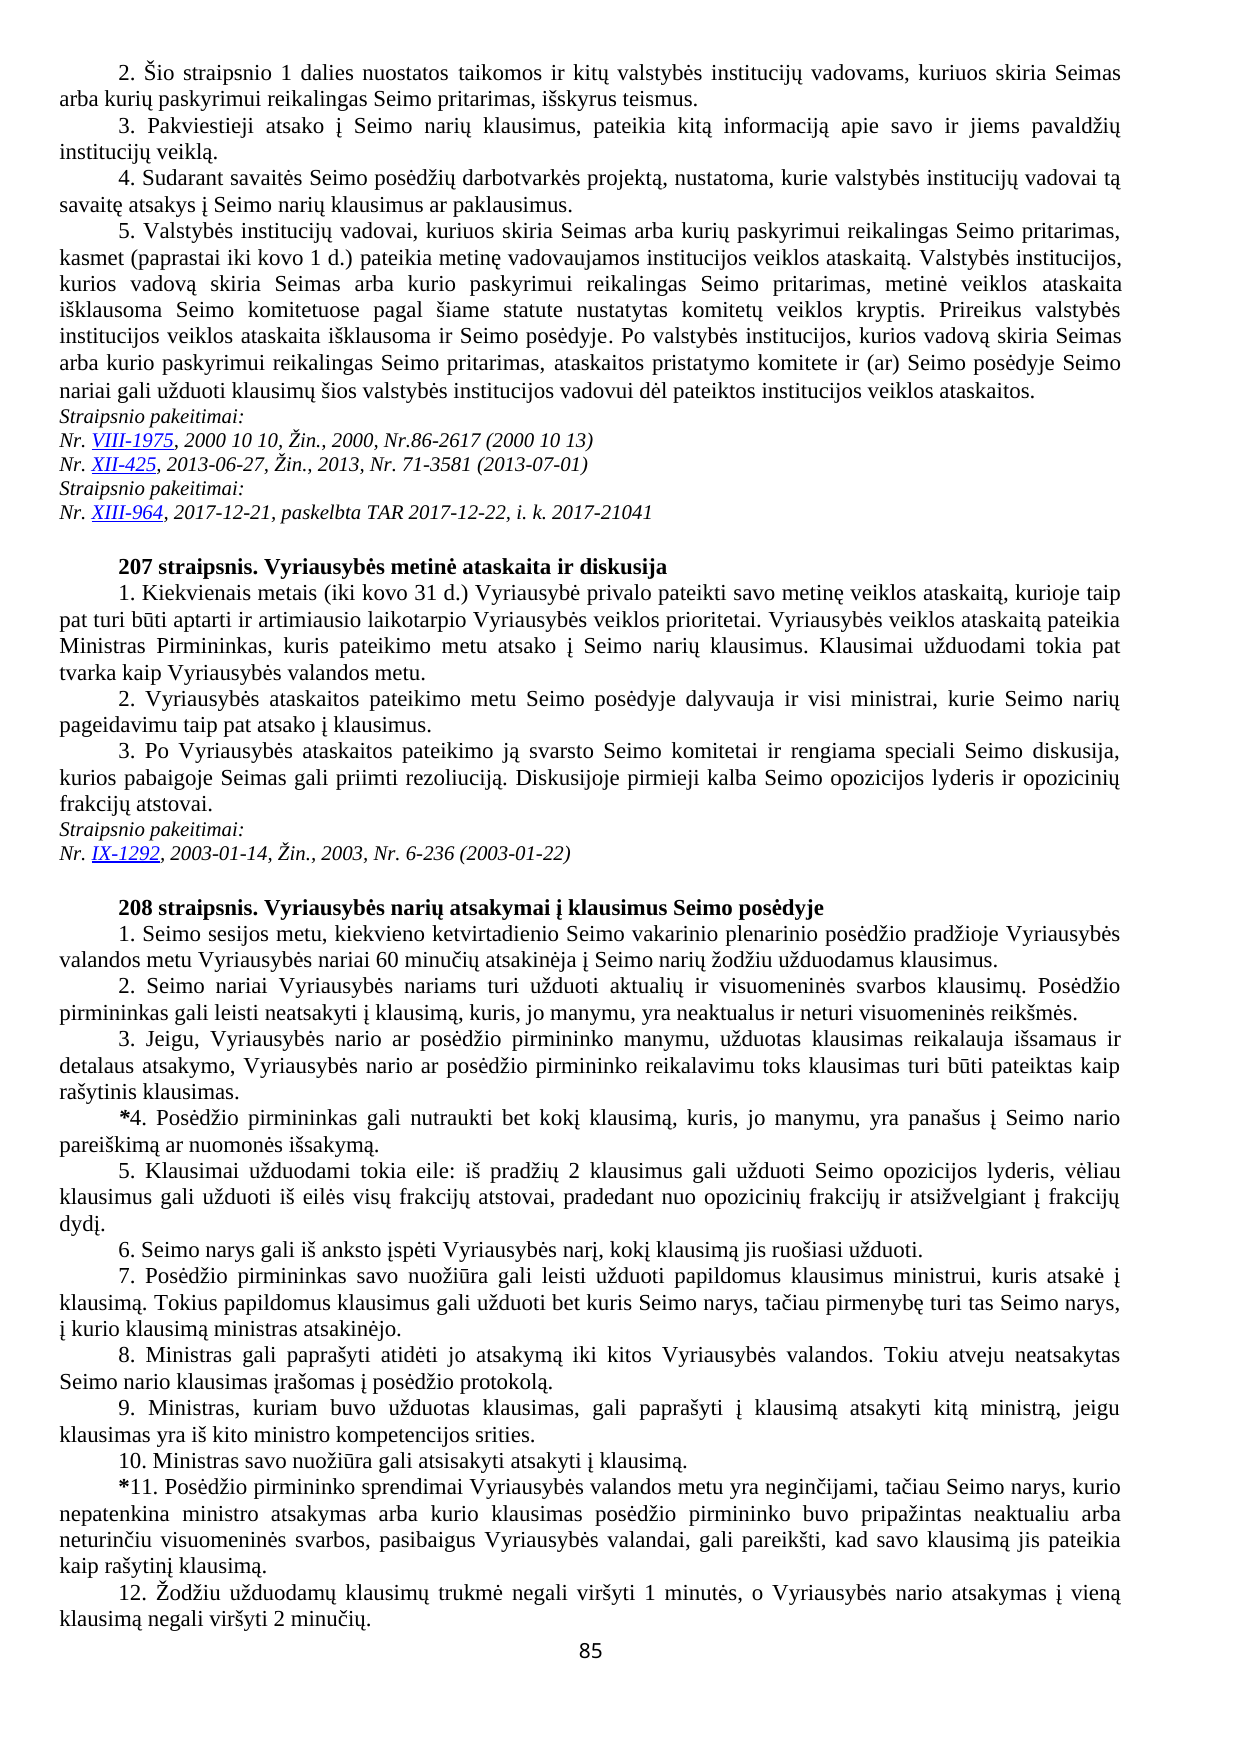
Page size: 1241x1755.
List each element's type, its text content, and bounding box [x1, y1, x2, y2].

text 207 straipsnis. Vyriausybės metinė ataskaita ir diskusija [59, 553, 1122, 579]
text 2. Šio straipsnio 1 dalies nuostatos taikomos ir kitų valstybės institucijų vadovams, kuriuos skiria Seimas arba kurių paskyrimui reikalingas Seimo pritarimas, išskyrus teismus. [59, 59, 1122, 112]
text 3. Jeigu, Vyriausybės nario ar posėdžio pirmininko manymu, užduotas klausimas reikalauja išsamaus ir detalaus atsakymo, Vyriausybės nario ar posėdžio pirmininko reikalavimu toks klausimas turi būti pateiktas kaip rašytinis klausimas. [59, 1025, 1122, 1104]
text Straipsnio pakeitimai: [59, 817, 1122, 841]
text 3. Pakviestieji atsako į Seimo narių klausimus, pateikia kitą informaciją apie savo ir jiems pavaldžių institucijų veiklą. [59, 112, 1122, 164]
text 10. Ministras savo nuožiūra gali atsisakyti atsakyti į klausimą. [59, 1447, 1122, 1473]
text 4. Sudarant savaitės Seimo posėdžių darbotvarkės projektą, nustatoma, kurie valstybės institucijų vadovai tą savaitę atsakys į Seimo narių klausimus ar paklausimus. [59, 164, 1122, 217]
text 12. Žodžiu užduodamų klausimų trukmė negali viršyti 1 minutės, o Vyriausybės nario atsakymas į vieną klausimą negali viršyti 2 minučių. [59, 1579, 1122, 1631]
text Straipsnio pakeitimai: [59, 404, 1122, 428]
text 1. Kiekvienais metais (iki kovo 31 d.) Vyriausybė privalo pateikti savo metinę veiklos ataskaitą, kurioje taip pat turi būti aptarti ir artimiausio laikotarpio Vyriausybės veiklos prioritetai. Vyriausybės veiklos ataskaitą pateikia Ministras Pirmininkas, kuris pateikimo metu atsako į Seimo narių klausimus. Klausimai užduodami tokia pat tvarka kaip Vyriausybės valandos metu. [59, 579, 1122, 685]
text 6. Seimo narys gali iš anksto įspėti Vyriausybės narį, kokį klausimą jis ruošiasi užduoti. [59, 1236, 1122, 1262]
text 3. Po Vyriausybės ataskaitos pateikimo ją svarsto Seimo komitetai ir rengiama speciali Seimo diskusija, kurios pabaigoje Seimas gali priimti rezoliuciją. Diskusijoje pirmieji kalba Seimo opozicijos lyderis ir opozicinių frakcijų atstovai. [59, 738, 1122, 817]
text Nr. IX-1292, 2003-01-14, Žin., 2003, Nr. 6-236 (2003-01-22) [59, 841, 1122, 865]
text 1. Seimo sesijos metu, kiekvieno ketvirtadienio Seimo vakarinio plenarinio posėdžio pradžioje Vyriausybės valandos metu Vyriausybės nariai 60 minučių atsakinėja į Seimo narių žodžiu užduodamus klausimus. [59, 920, 1122, 973]
text 2. Vyriausybės ataskaitos pateikimo metu Seimo posėdyje dalyvauja ir visi ministrai, kurie Seimo narių pageidavimu taip pat atsako į klausimus. [59, 685, 1122, 738]
text *11. Posėdžio pirmininko sprendimai Vyriausybės valandos metu yra neginčijami, tačiau Seimo narys, kurio nepatenkina ministro atsakymas arba kurio klausimas posėdžio pirmininko buvo pripažintas neaktualiu arba neturinčiu visuomeninės svarbos, pasibaigus Vyriausybės valandai, gali pareikšti, kad savo klausimą jis pateikia kaip rašytinį klausimą. [59, 1473, 1122, 1579]
text 5. Valstybės institucijų vadovai, kuriuos skiria Seimas arba kurių paskyrimui reikalingas Seimo pritarimas, kasmet (paprastai iki kovo 1 d.) pateikia metinę vadovaujamos institucijos veiklos ataskaitą. Valstybės institucijos, kurios vadovą skiria Seimas arba kurio paskyrimui reikalingas Seimo pritarimas, metinė veiklos ataskaita išklausoma Seimo komitetuose pagal šiame statute nustatytas komitetų veiklos kryptis. Prireikus valstybės institucijos veiklos ataskaita išklausoma ir Seimo posėdyje. Po valstybės institucijos, kurios vadovą skiria Seimas arba kurio paskyrimui reikalingas Seimo pritarimas, ataskaitos pristatymo komitete ir (ar) Seimo posėdyje Seimo nariai gali užduoti klausimų šios valstybės institucijos vadovui dėl pateiktos institucijos veiklos ataskaitos. [59, 217, 1122, 404]
text 5. Klausimai užduodami tokia eile: iš pradžių 2 klausimus gali užduoti Seimo opozicijos lyderis, vėliau klausimus gali užduoti iš eilės visų frakcijų atstovai, pradedant nuo opozicinių frakcijų ir atsižvelgiant į frakcijų dydį. [59, 1157, 1122, 1236]
text Nr. XIII-964, 2017-12-21, paskelbta TAR 2017-12-22, i. k. 2017-21041 [59, 500, 1122, 524]
text 8. Ministras gali paprašyti atidėti jo atsakymą iki kitos Vyriausybės valandos. Tokiu atveju neatsakytas Seimo nario klausimas įrašomas į posėdžio protokolą. [59, 1342, 1122, 1394]
text Nr. XII-425, 2013-06-27, Žin., 2013, Nr. 71-3581 (2013-07-01) [59, 452, 1122, 476]
text 9. Ministras, kuriam buvo užduotas klausimas, gali paprašyti į klausimą atsakyti kitą ministrą, jeigu klausimas yra iš kito ministro kompetencijos srities. [59, 1394, 1122, 1447]
text 208 straipsnis. Vyriausybės narių atsakymai į klausimus Seimo posėdyje [59, 893, 1122, 920]
text 2. Seimo nariai Vyriausybės nariams turi užduoti aktualių ir visuomeninės svarbos klausimų. Posėdžio pirmininkas gali leisti neatsakyti į klausimą, kuris, jo manymu, yra neaktualus ir neturi visuomeninės reikšmės. [59, 973, 1122, 1025]
text 7. Posėdžio pirmininkas savo nuožiūra gali leisti užduoti papildomus klausimus ministrui, kuris atsakė į klausimą. Tokius papildomus klausimus gali užduoti bet kuris Seimo narys, tačiau pirmenybę turi tas Seimo narys, į kurio klausimą ministras atsakinėjo. [59, 1262, 1122, 1342]
text Nr. VIII-1975, 2000 10 10, Žin., 2000, Nr.86-2617 (2000 10 13) [59, 428, 1122, 452]
text *4. Posėdžio pirmininkas gali nutraukti bet kokį klausimą, kuris, jo manymu, yra panašus į Seimo nario pareiškimą ar nuomonės išsakymą. [59, 1104, 1122, 1157]
text Straipsnio pakeitimai: [59, 476, 1122, 500]
